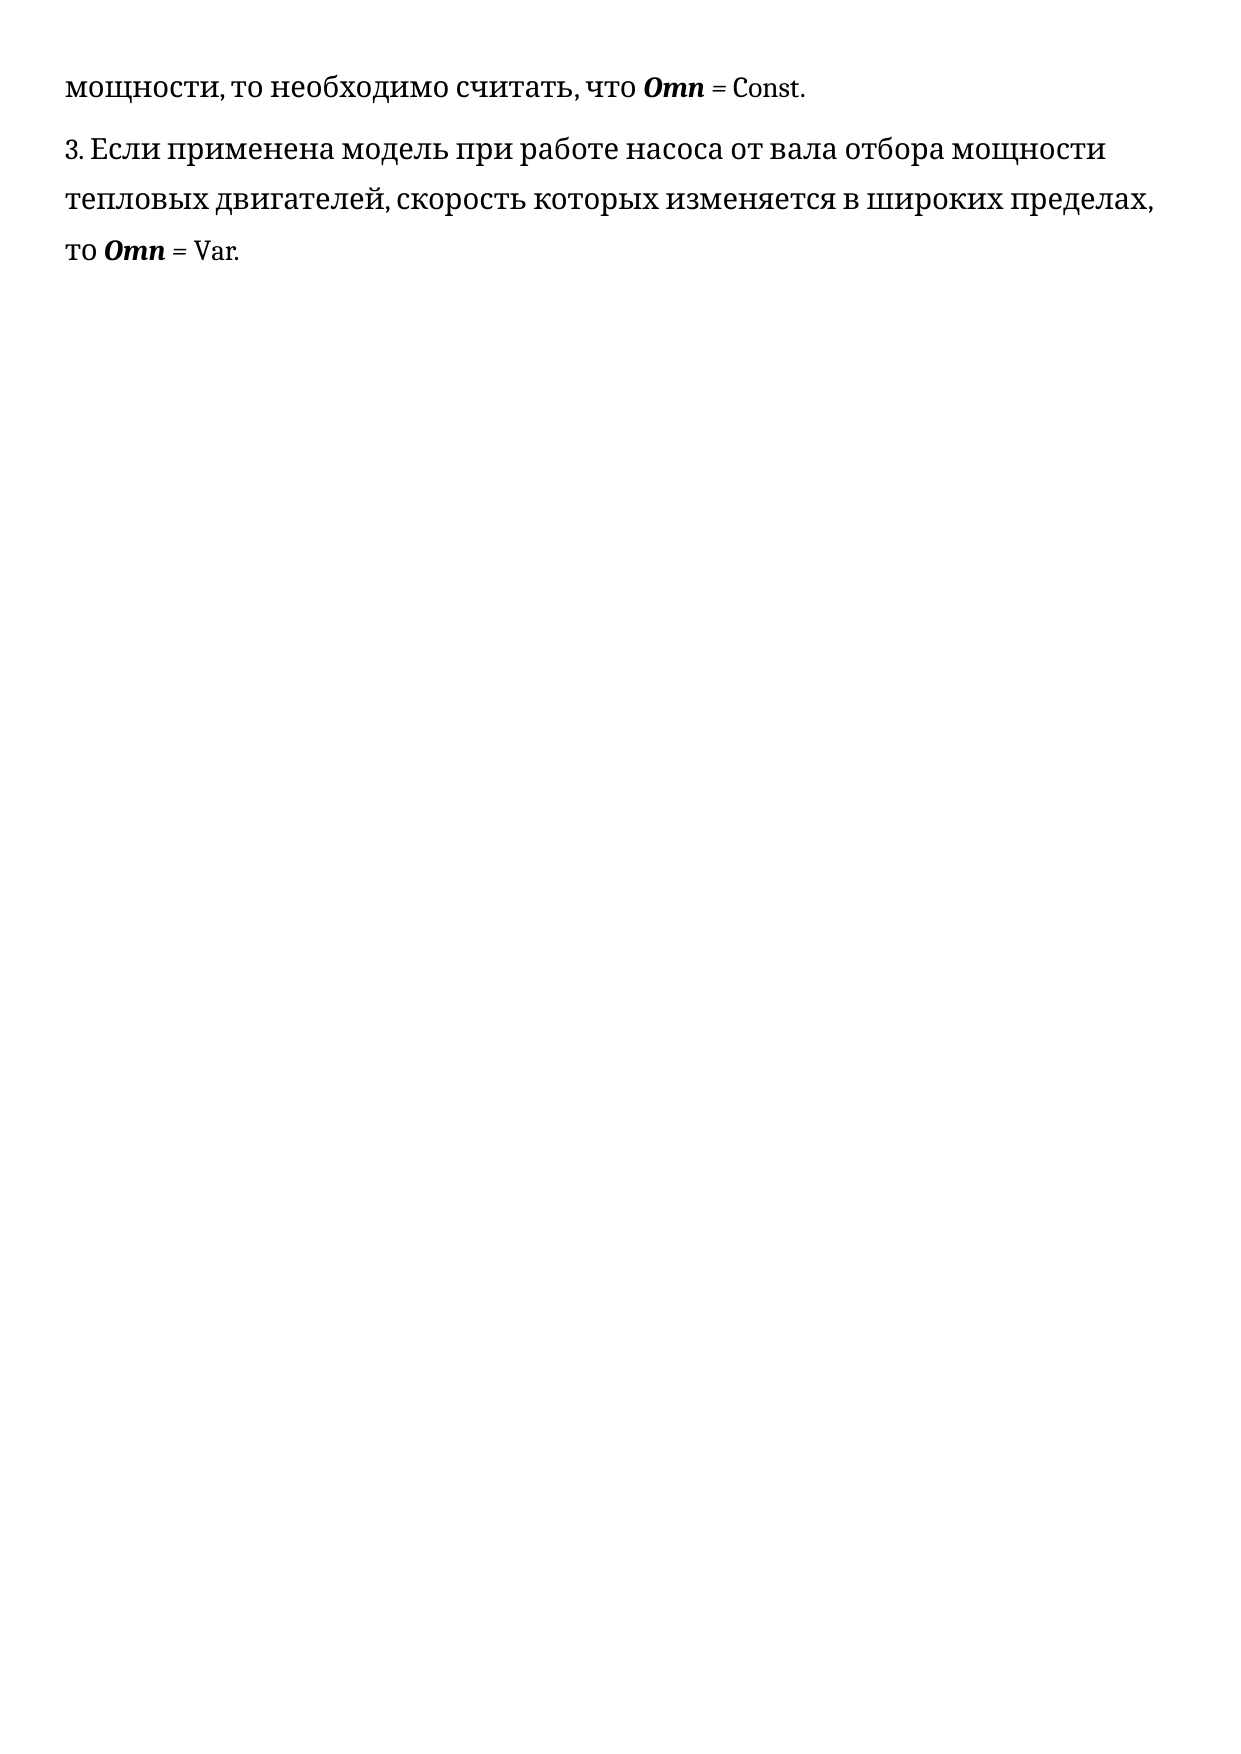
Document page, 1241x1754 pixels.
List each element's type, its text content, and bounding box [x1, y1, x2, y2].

table_cell мощности, то необходимо считать, что Omn = Const. 3. Если применена модель при работе насоса от вала отбора мощности тепловых двигателей, скорость которых изменяется в широких пределах, то Omn = Var. [59, 59, 1181, 279]
